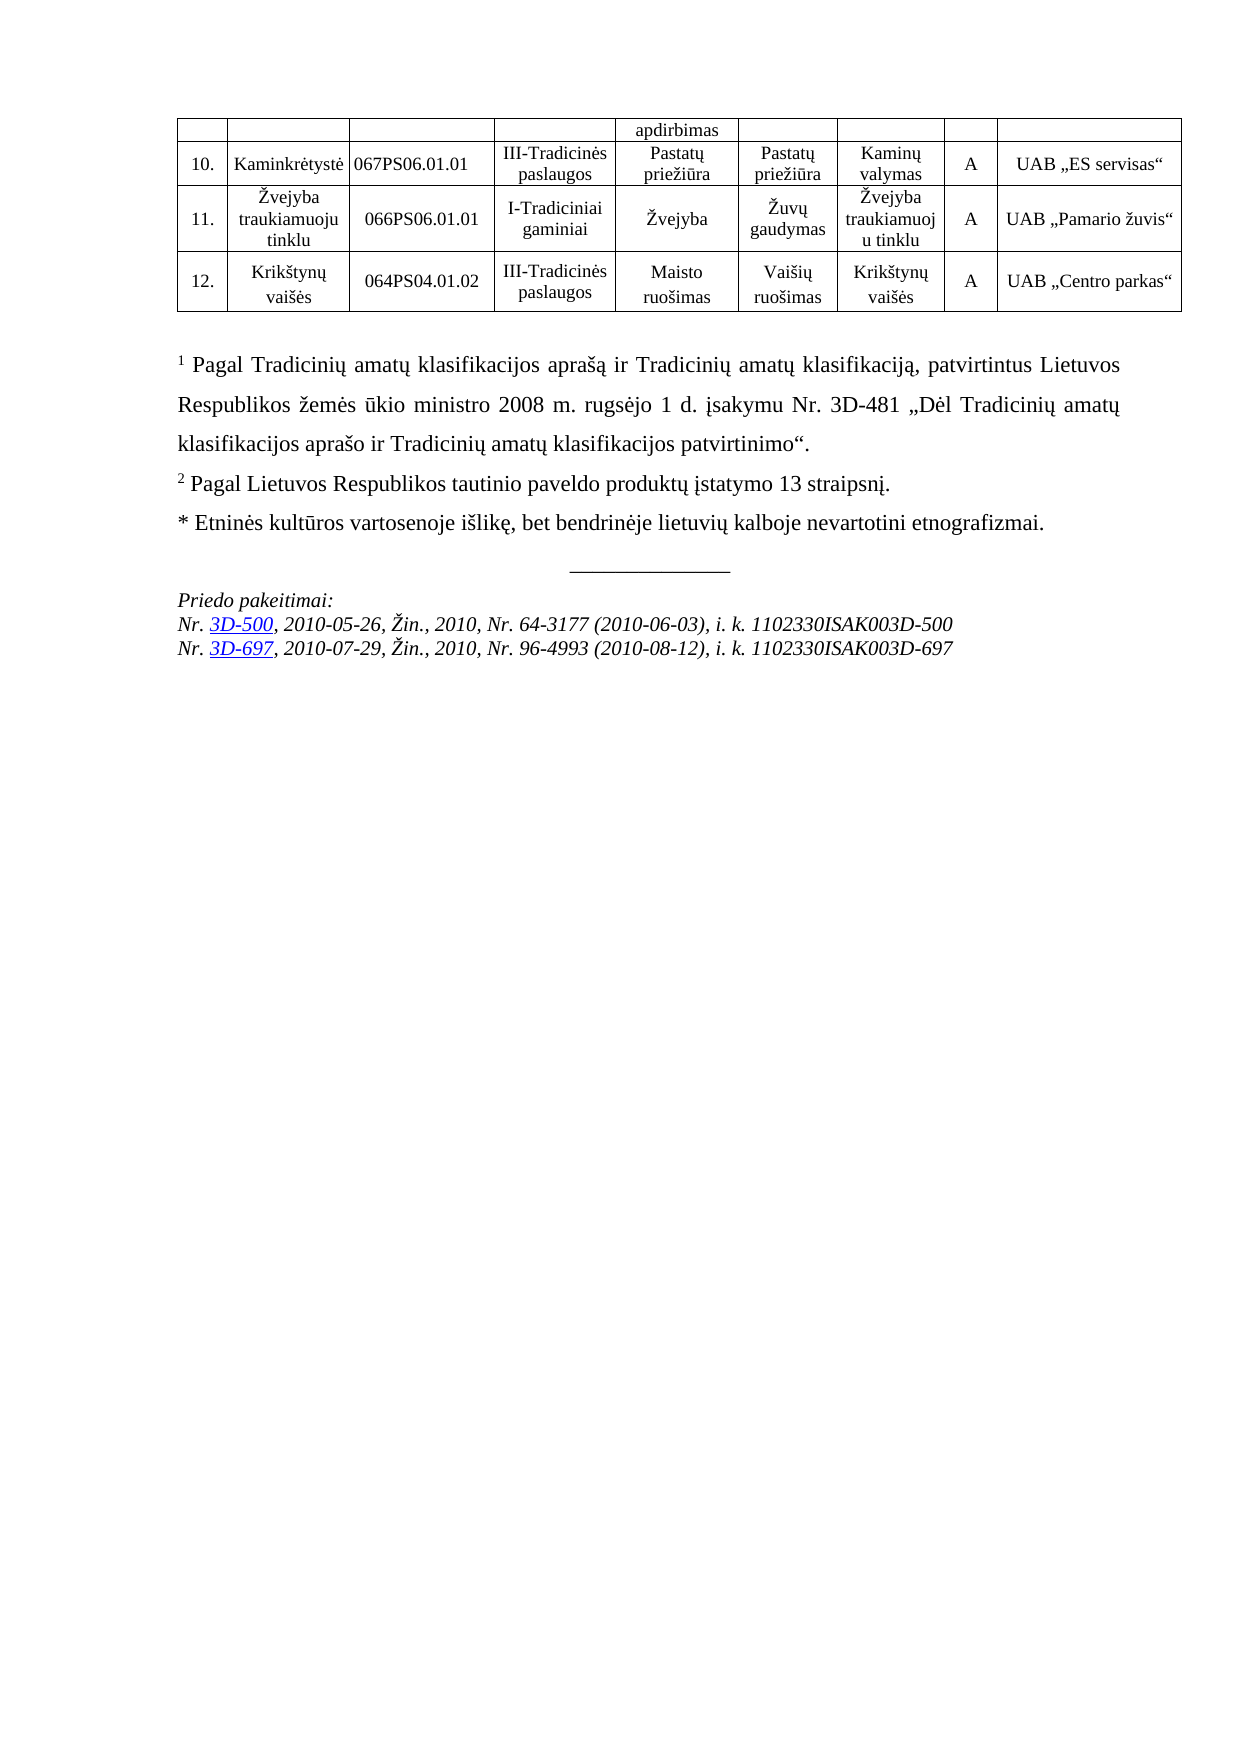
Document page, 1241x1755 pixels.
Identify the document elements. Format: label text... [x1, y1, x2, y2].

table_cell Maisto ruošimas [616, 252, 738, 311]
table_cell Pastatų priežiūra [616, 142, 738, 185]
table_cell UAB „Pamario žuvis“ [998, 186, 1181, 251]
table_cell [998, 119, 1181, 141]
table_cell Žvejyba traukiamuoju tinklu [228, 186, 349, 251]
table_cell III-Tradicinės paslaugos [495, 252, 615, 311]
table_cell [350, 119, 494, 141]
table_cell [945, 119, 997, 141]
table_cell 066PS06.01.01 [350, 186, 494, 251]
text Priedo pakeitimai: [177, 588, 1122, 612]
table_cell [838, 119, 944, 141]
table_cell A [945, 252, 997, 311]
table_cell Žuvų gaudymas [739, 186, 837, 251]
table_cell A [945, 142, 997, 185]
table_cell Kaminkrėtystė [228, 142, 349, 185]
table_cell I-Tradiciniai gaminiai [495, 186, 615, 251]
table_cell UAB „ES servisas“ [998, 142, 1181, 185]
table_cell A [945, 186, 997, 251]
table_cell Žvejyba traukiamuoju tinklu [838, 186, 944, 251]
table_cell 064PS04.01.02 [350, 252, 494, 311]
table_cell Žvejyba [616, 186, 738, 251]
table_cell Kaminų valymas [838, 142, 944, 185]
table_cell 12. [178, 252, 227, 311]
text 2 Pagal Lietuvos Respublikоs tautinio paveldo produktų įstatymo 13 straipsnį. [177, 470, 1122, 496]
table_cell [495, 119, 615, 141]
table_cell Vaišių ruošimas [739, 252, 837, 311]
table_cell apdirbimas [616, 119, 738, 141]
table_cell 11. [178, 186, 227, 251]
table_cell [228, 119, 349, 141]
table_cell 067PS06.01.01 [350, 142, 494, 185]
table_cell [739, 119, 837, 141]
text Nr. 3D-500, 2010-05-26, Žin., 2010, Nr. 64-3177 (2010-06-03), i. k. 1102330ISAK003D-500 [177, 612, 1122, 636]
text 1 Pagal Tradicinių amatų klasifikacijos aprašą ir Tradicinių amatų klasifikaciją, patvirtintus Lietuvos Respublikоs žemės ūkio ministro 2008 m. rugsėjo 1 d. įsakymu Nr. 3D-481 „Dėl Tradicinių amatų klasifikacijos aprašo ir Tradicinių amatų klasifikacijos patvirtinimo“. [177, 351, 1122, 457]
text Nr. 3D-697, 2010-07-29, Žin., 2010, Nr. 96-4993 (2010-08-12), i. k. 1102330ISAK003D-697 [177, 636, 1122, 660]
table_cell 10. [178, 142, 227, 185]
table_cell [178, 119, 227, 141]
table_cell Pastatų priežiūra [739, 142, 837, 185]
table_cell UAB „Centro parkas“ [998, 252, 1181, 311]
text ______________ [177, 549, 1122, 575]
table_cell III-Tradicinės paslaugos [495, 142, 615, 185]
table_cell Krikštynų vaišės [838, 252, 944, 311]
text * Etninės kultūros vartosenoje išlikę, bet bendrinėje lietuvių kalboje nevartotini etnografizmai. [177, 509, 1122, 536]
table_cell Krikštynų vaišės [228, 252, 349, 311]
